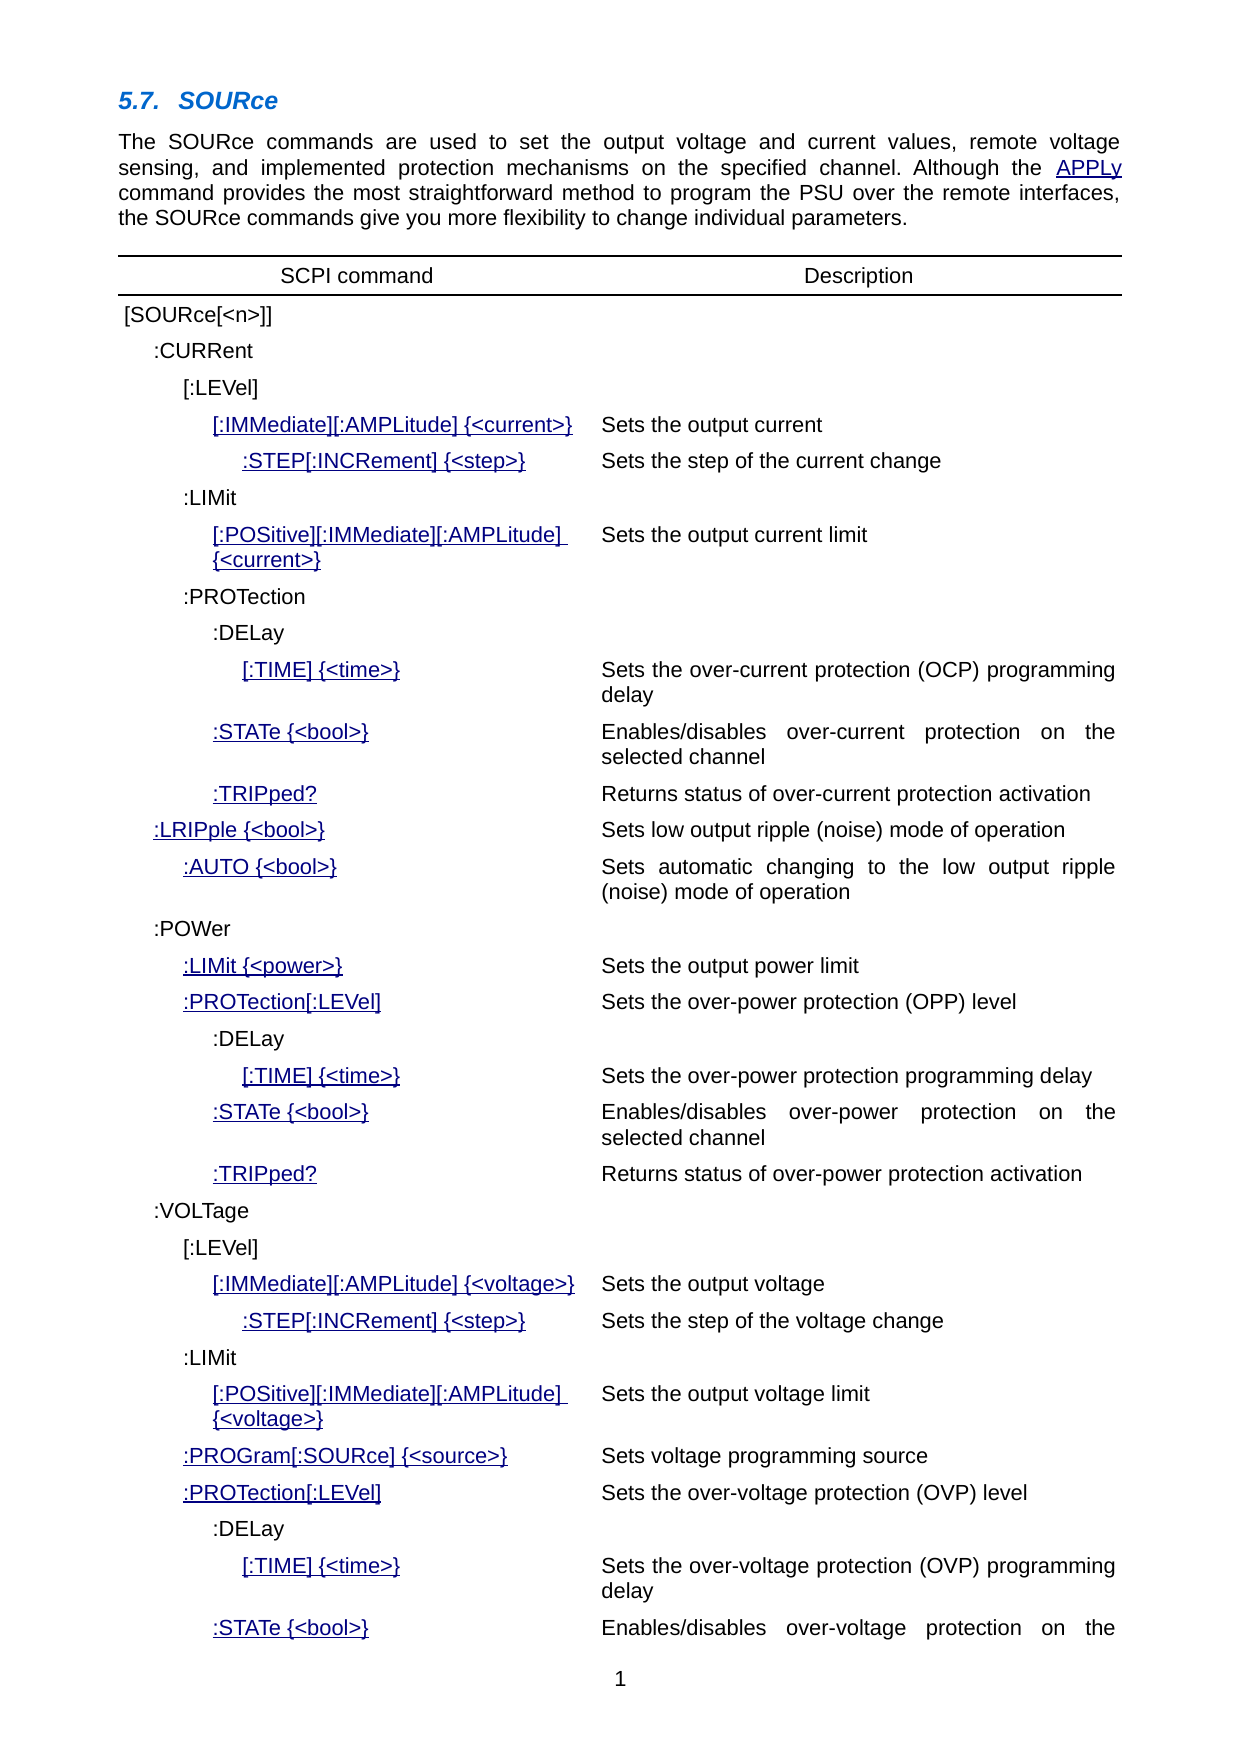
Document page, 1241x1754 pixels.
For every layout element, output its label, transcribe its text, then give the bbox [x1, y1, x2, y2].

table_cell Sets the step of the current change [595, 443, 1122, 479]
table_cell [:IMMediate][:AMPLitude] {<current>} [118, 406, 595, 443]
table_cell :LIMit [118, 1339, 595, 1375]
table_cell [595, 369, 1122, 406]
table_cell [595, 1511, 1122, 1547]
table_cell [595, 1020, 1122, 1057]
table_cell :TRIPped? [118, 1155, 595, 1192]
table_cell :PROTection[:LEVel] [118, 1474, 595, 1511]
table_cell [SOURce[<n>]] [118, 296, 595, 333]
table_cell :PROGram[:SOURce] {<source>} [118, 1437, 595, 1474]
table_cell Sets the over-current protection (OCP) programming delay [595, 651, 1122, 713]
table_cell Sets the output voltage limit [595, 1375, 1122, 1437]
table_cell [595, 1339, 1122, 1375]
table_cell [:TIME] {<time>} [118, 1547, 595, 1609]
table_cell :DELay [118, 1511, 595, 1547]
table_cell :PROTection [118, 578, 595, 614]
table_cell [595, 333, 1122, 369]
table_cell [595, 578, 1122, 614]
table_cell :POWer [118, 910, 595, 947]
table_cell :STEP[:INCRement] {<step>} [118, 1302, 595, 1339]
table_cell Enables/disables over-power protection on the selected channel [595, 1094, 1122, 1155]
table_cell Sets the output voltage [595, 1265, 1122, 1302]
table_cell Sets automatic changing to the low output ripple (noise) mode of operation [595, 848, 1122, 910]
table_header Description [595, 257, 1122, 294]
table_cell :LIMit {<power>} [118, 947, 595, 983]
table_cell [:LEVel] [118, 1229, 595, 1265]
subtitle SOURce [118, 86, 1122, 114]
table_cell :STATe {<bool>} [118, 713, 595, 775]
table_cell [595, 296, 1122, 333]
table_cell :TRIPped? [118, 775, 595, 812]
table_cell Sets the output power limit [595, 947, 1122, 983]
table_cell :LRIPple {<bool>} [118, 812, 595, 848]
table_cell :CURRent [118, 333, 595, 369]
table_cell :STATe {<bool>} [118, 1094, 595, 1155]
table_cell Sets voltage programming source [595, 1437, 1122, 1474]
table_cell [:POSitive][:IMMediate][:AMPLitude] {<current>} [118, 516, 595, 578]
table_cell [:TIME] {<time>} [118, 1057, 595, 1093]
table_cell Sets the step of the voltage change [595, 1302, 1122, 1339]
table_cell Sets low output ripple (noise) mode of operation [595, 812, 1122, 848]
table_cell [:TIME] {<time>} [118, 651, 595, 713]
table_cell [:POSitive][:IMMediate][:AMPLitude] {<voltage>} [118, 1375, 595, 1437]
table_cell [:LEVel] [118, 369, 595, 406]
table_cell Enables/disables over-current protection on the selected channel [595, 713, 1122, 775]
table_header SCPI command [118, 257, 595, 294]
table_cell [595, 1192, 1122, 1229]
table_cell [595, 615, 1122, 651]
table_cell Returns status of over-power protection activation [595, 1155, 1122, 1192]
text The SOURce commands are used to set the output voltage and current values, remote voltage sensing, and implemented protection mechanisms on the specified channel. Although the APPLy command provides the most straightforward method to program the PSU over the remote interfaces, the SOURce commands give you more flexibility to change individual parameters. [118, 129, 1122, 230]
table_cell Enables/disables over-voltage protection on the [595, 1609, 1122, 1646]
table_cell Sets the over-power protection programming delay [595, 1057, 1122, 1093]
table_cell [595, 910, 1122, 947]
table_cell :STEP[:INCRement] {<step>} [118, 443, 595, 479]
table_cell :STATe {<bool>} [118, 1609, 595, 1646]
table_cell Sets the over-voltage protection (OVP) programming delay [595, 1547, 1122, 1609]
table_cell :VOLTage [118, 1192, 595, 1229]
table_cell [:IMMediate][:AMPLitude] {<voltage>} [118, 1265, 595, 1302]
table_cell :PROTection[:LEVel] [118, 984, 595, 1020]
table_cell Sets the over-power protection (OPP) level [595, 984, 1122, 1020]
table_cell :LIMit [118, 479, 595, 516]
table_cell Sets the over-voltage protection (OVP) level [595, 1474, 1122, 1511]
table_cell Sets the output current [595, 406, 1122, 443]
table_cell Returns status of over-current protection activation [595, 775, 1122, 812]
table_cell [595, 479, 1122, 516]
table_cell :DELay [118, 615, 595, 651]
table_cell Sets the output current limit [595, 516, 1122, 578]
table_cell :DELay [118, 1020, 595, 1057]
table_cell :AUTO {<bool>} [118, 848, 595, 910]
table_cell [595, 1229, 1122, 1265]
